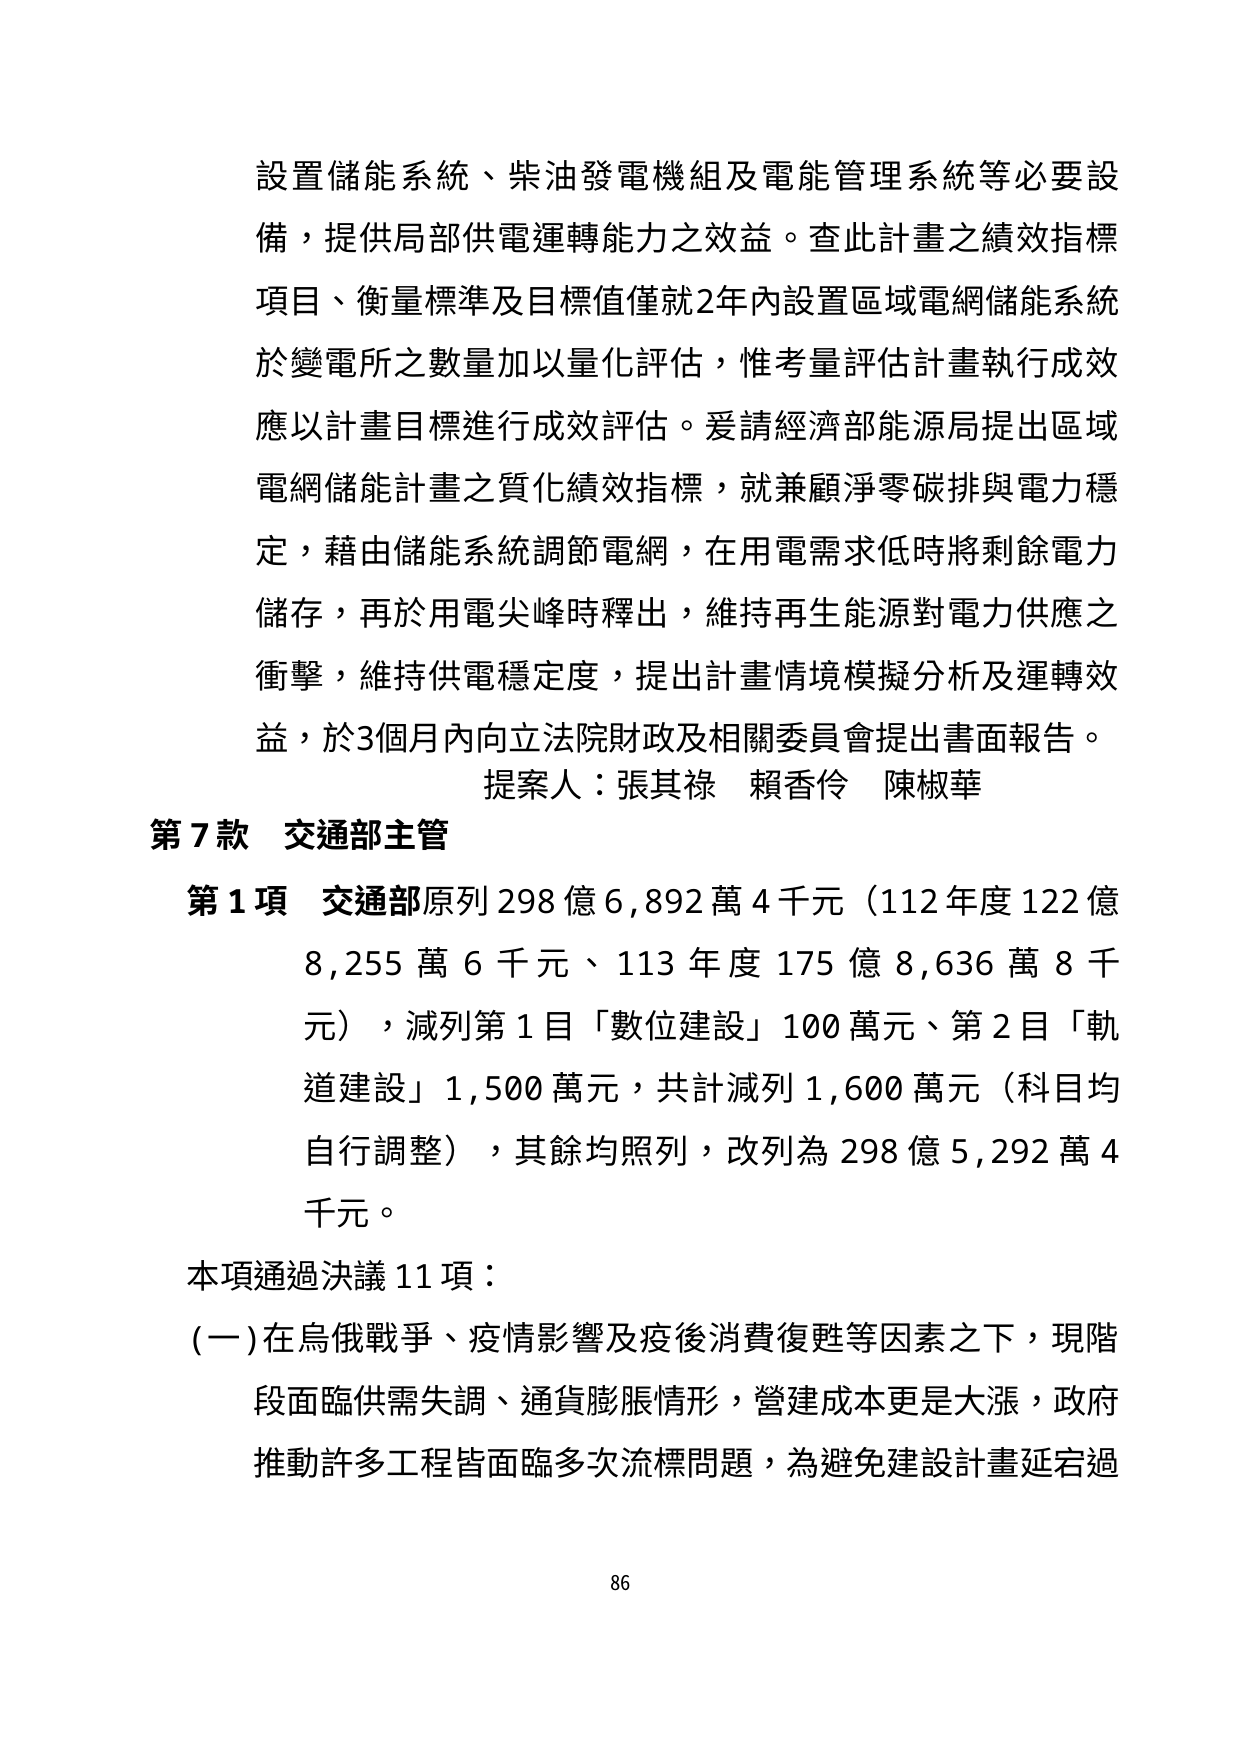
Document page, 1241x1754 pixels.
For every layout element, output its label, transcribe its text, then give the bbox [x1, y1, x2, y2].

text 提案人：張其祿 賴香伶 陳椒華 [483, 757, 1120, 807]
text 第7款 交通部主管 [149, 807, 1120, 857]
text 設置儲能系統、柴油發電機組及電能管理系統等必要設備，提供局部供電運轉能力之效益。查此計畫之績效指標項目、衡量標準及目標值僅就2年內設置區域電網儲能系統於變電所之數量加以量化評估，惟考量評估計畫執行成效應以計畫目標進行成效評估。爰請經濟部能源局提出區域電網儲能計畫之質化績效指標，就兼顧淨零碳排與電力穩定，藉由儲能系統調節電網，在用電需求低時將剩餘電力儲存，再於用電尖峰時釋出，維持再生能源對電力供應之衝擊，維持供電穩定度，提出計畫情境模擬分析及運轉效益，於3個月內向立法院財政及相關委員會提出書面報告。 [187, 132, 1120, 757]
text (一)在烏俄戰爭、疫情影響及疫後消費復甦等因素之下，現階段面臨供需失調、通貨膨脹情形，營建成本更是大漲，政府推動許多工程皆面臨多次流標問題，為避免建設計畫延宕過 [187, 1294, 1120, 1482]
text 本項通過決議11項： [187, 1232, 1120, 1294]
text 第1項 交通部原列298億6,892萬4千元（112年度122億8,255萬6千元、113年度175億8,636萬8千元），減列第1目「數位建設」100萬元、第2目「軌道建設」1,500萬元，共計減列1,600萬元（科目均自行調整），其餘均照列，改列為298億5,292萬4千元。 [187, 857, 1120, 1232]
